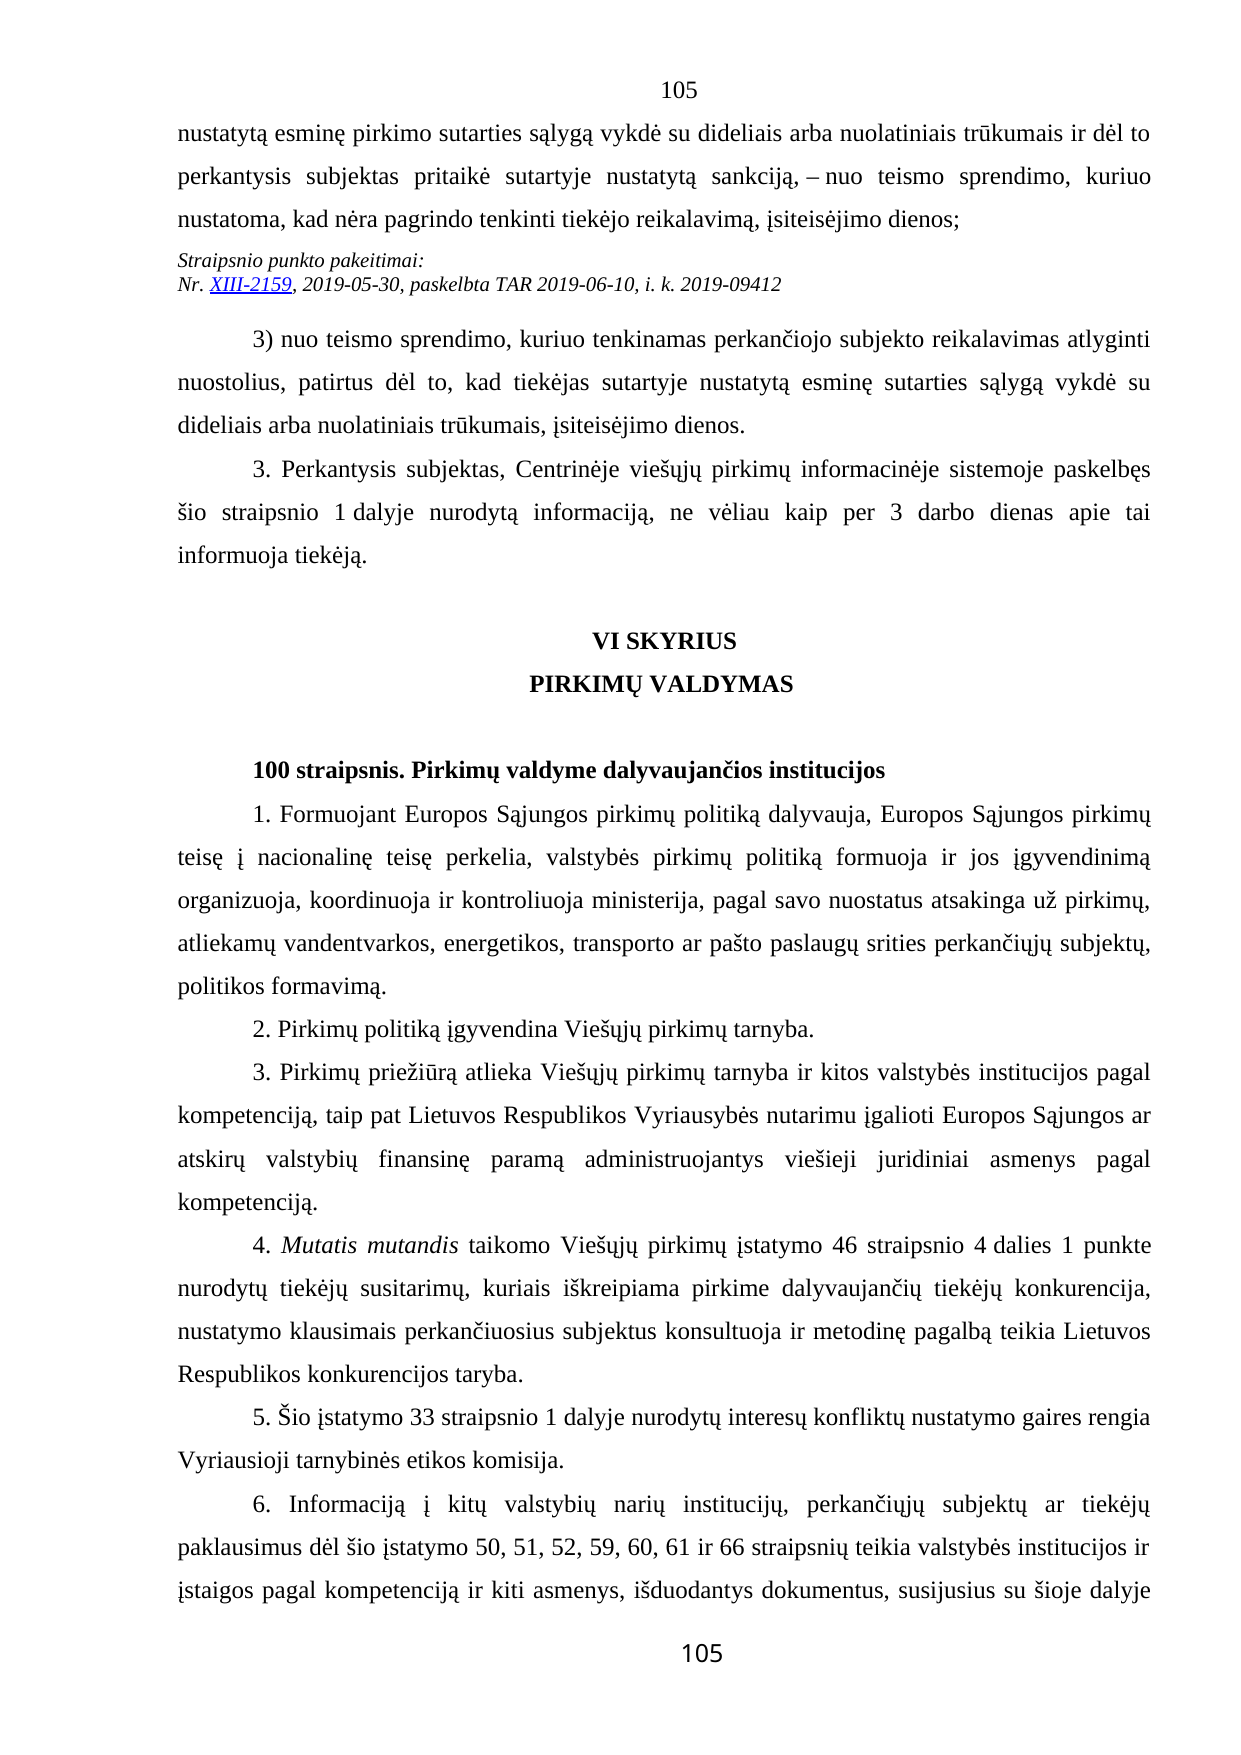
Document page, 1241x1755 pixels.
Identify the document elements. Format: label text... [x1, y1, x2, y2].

text Straipsnio punkto pakeitimai: [177, 247, 1152, 272]
text 3. Perkantysis subjektas, Centrinėje viešųjų pirkimų informacinėje sistemoje paskelbęs šio straipsnio 1 dalyje nurodytą informaciją, ne vėliau kaip per 3 darbo dienas apie tai informuoja tiekėją. [177, 454, 1152, 569]
text 3) nuo teismo sprendimo, kuriuo tenkinamas perkančiojo subjekto reikalavimas atlyginti nuostolius, patirtus dėl to, kad tiekėjas sutartyje nustatytą esminę sutarties sąlygą vykdė su dideliais arba nuolatiniais trūkumais, įsiteisėjimo dienos. [177, 324, 1152, 439]
text 6. Informaciją į kitų valstybių narių institucijų, perkančiųjų subjektų ar tiekėjų paklausimus dėl šio įstatymo 50, 51, 52, 59, 60, 61 ir 66 straipsnių teikia valstybės institucijos ir įstaigos pagal kompetenciją ir kiti asmenys, išduodantys dokumentus, susijusius su šioje dalyje [177, 1489, 1152, 1604]
text VI SKYRIUS [177, 626, 1152, 655]
text 2. Pirkimų politiką įgyvendina Viešųjų pirkimų tarnyba. [177, 1014, 1152, 1043]
text nustatytą esminę pirkimo sutarties sąlygą vykdė su dideliais arba nuolatiniais trūkumais ir dėl to perkantysis subjektas pritaikė sutartyje nustatytą sankciją, – nuo teismo sprendimo, kuriuo nustatoma, kad nėra pagrindo tenkinti tiekėjo reikalavimą, įsiteisėjimo dienos; [177, 118, 1152, 233]
text 5. Šio įstatymo 33 straipsnio 1 dalyje nurodytų interesų konfliktų nustatymo gaires rengia Vyriausioji tarnybinės etikos komisija. [177, 1402, 1152, 1474]
text 3. Pirkimų priežiūrą atlieka Viešųjų pirkimų tarnyba ir kitos valstybės institucijos pagal kompetenciją, taip pat Lietuvos Respublikos Vyriausybės nutarimu įgalioti Europos Sąjungos ar atskirų valstybių finansinę paramą administruojantys viešieji juridiniai asmenys pagal kompetenciją. [177, 1057, 1152, 1216]
text 100 straipsnis. Pirkimų valdyme dalyvaujančios institucijos [177, 756, 1152, 784]
text PIRKIMŲ VALDYMAS [177, 669, 1152, 698]
text 4. Mutatis mutandis taikomo Viešųjų pirkimų įstatymo 46 straipsnio 4 dalies 1 punkte nurodytų tiekėjų susitarimų, kuriais iškreipiama pirkime dalyvaujančių tiekėjų konkurencija, nustatymo klausimais perkančiuosius subjektus konsultuoja ir metodinę pagalbą teikia Lietuvos Respublikos konkurencijos taryba. [177, 1230, 1152, 1388]
text Nr. XIII-2159, 2019-05-30, paskelbta TAR 2019-06-10, i. k. 2019-09412 [177, 272, 1152, 296]
text 1. Formuojant Europos Sąjungos pirkimų politiką dalyvauja, Europos Sąjungos pirkimų teisę į nacionalinę teisę perkelia, valstybės pirkimų politiką formuoja ir jos įgyvendinimą organizuoja, koordinuoja ir kontroliuoja ministerija, pagal savo nuostatus atsakinga už pirkimų, atliekamų vandentvarkos, energetikos, transporto ar pašto paslaugų srities perkančiųjų subjektų, politikos formavimą. [177, 799, 1152, 1000]
